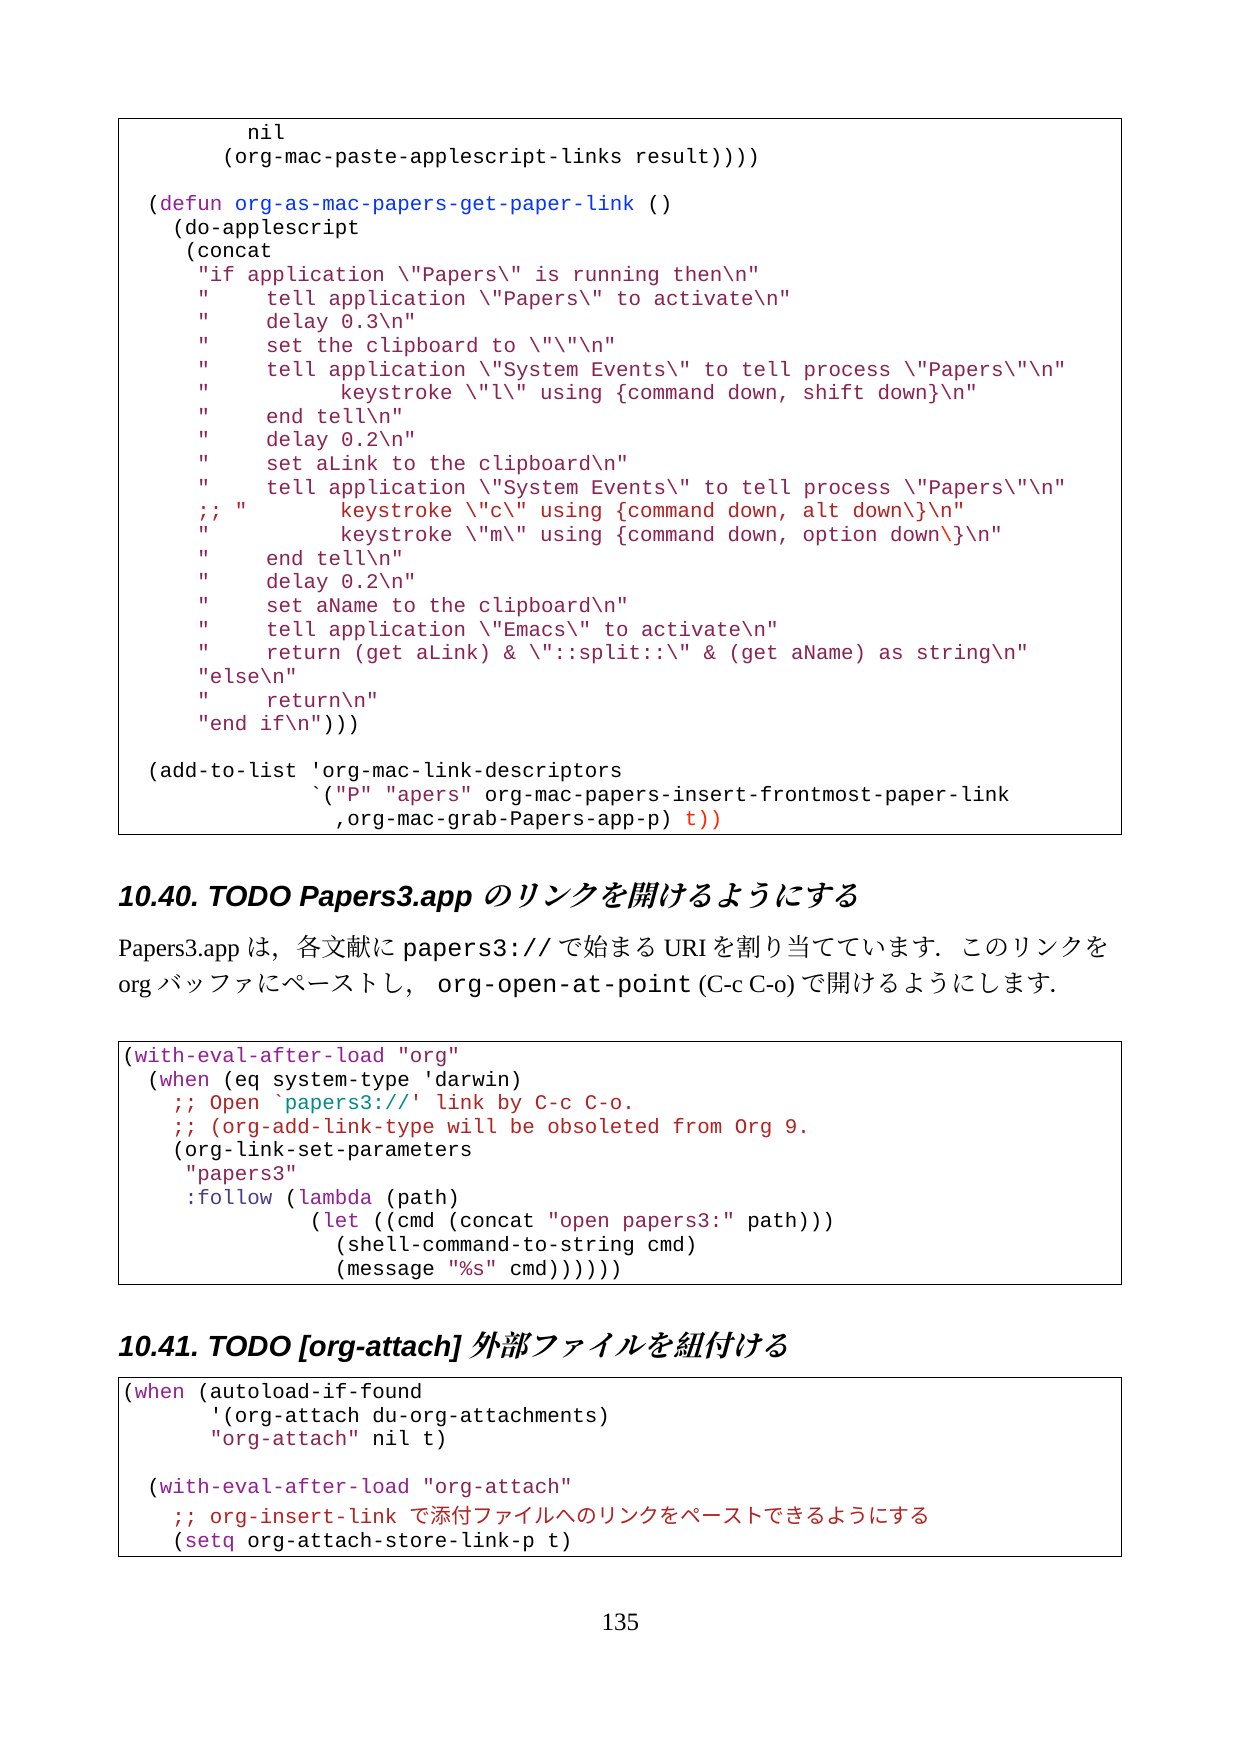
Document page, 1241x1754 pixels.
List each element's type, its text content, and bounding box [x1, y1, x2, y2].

text ;; " keystroke \"c\" using {command down, alt down\}\n" [119, 496, 1121, 520]
text (let ((cmd (concat "open papers3:" path))) [119, 1206, 1121, 1230]
text "else\n" [119, 662, 1121, 686]
subtitle TODO [org-attach] 外部ファイルを紐付ける [118, 1323, 1122, 1364]
text (do-applescript [119, 213, 1121, 236]
text " delay 0.2\n" [119, 426, 1121, 449]
text (message "%s" cmd)))))) [119, 1254, 1121, 1284]
text " keystroke \"l\" using {command down, shift down}\n" [119, 378, 1121, 402]
text " tell application \"Emacs\" to activate\n" [119, 615, 1121, 638]
text " end tell\n" [119, 544, 1121, 567]
text (shell-command-to-string cmd) [119, 1230, 1121, 1254]
text (org-mac-paste-applescript-links result)))) [119, 142, 1121, 165]
text :follow (lambda (path) [119, 1183, 1121, 1206]
text (with-eval-after-load "org" [119, 1042, 1121, 1064]
text (add-to-list 'org-mac-link-descriptors [119, 757, 1121, 780]
text " end tell\n" [119, 402, 1121, 426]
text " return\n" [119, 686, 1121, 709]
text '(org-attach du-org-attachments) [119, 1401, 1121, 1424]
text " delay 0.2\n" [119, 567, 1121, 591]
text `("P" "apers" org-mac-papers-insert-frontmost-paper-link [119, 780, 1121, 804]
text ;; org-insert-link で添付ファイルへのリンクをペーストできるようにする [119, 1495, 1121, 1526]
text " tell application \"Papers\" to activate\n" [119, 284, 1121, 307]
text ,org-mac-grab-Papers-app-p) t)) [119, 804, 1121, 834]
subtitle TODO Papers3.app のリンクを開けるようにする [118, 873, 1122, 915]
text nil [119, 119, 1121, 142]
text (when (eq system-type 'darwin) [119, 1064, 1121, 1088]
text (concat [119, 236, 1121, 260]
text " delay 0.3\n" [119, 307, 1121, 331]
text ;; (org-add-link-type will be obsoleted from Org 9. [119, 1112, 1121, 1136]
text (with-eval-after-load "org-attach" [119, 1472, 1121, 1495]
text " return (get aLink) & \"::split::\" & (get aName) as string\n" [119, 638, 1121, 662]
text (defun org-as-mac-papers-get-paper-link () [119, 189, 1121, 213]
text " set aLink to the clipboard\n" [119, 449, 1121, 473]
text (when (autoload-if-found [119, 1378, 1121, 1401]
text "org-attach" nil t) [119, 1424, 1121, 1448]
text "end if\n"))) [119, 709, 1121, 733]
text ;; Open `papers3://' link by C-c C-o. [119, 1088, 1121, 1112]
text " tell application \"System Events\" to tell process \"Papers\"\n" [119, 473, 1121, 496]
text Papers3.app は，各文献に papers3:// で始まるURIを割り当てています．このリンクを org バッファにペーストし， org-open-at-point (C-c C-o) で開けるようにします． [118, 927, 1122, 1028]
text " set the clipboard to \"\"\n" [119, 331, 1121, 354]
text "papers3" [119, 1159, 1121, 1183]
text " set aName to the clipboard\n" [119, 591, 1121, 615]
text " tell application \"System Events\" to tell process \"Papers\"\n" [119, 354, 1121, 378]
text (setq org-attach-store-link-p t) [119, 1526, 1121, 1556]
text " keystroke \"m\" using {command down, option down\}\n" [119, 520, 1121, 544]
text "if application \"Papers\" is running then\n" [119, 260, 1121, 284]
text (org-link-set-parameters [119, 1136, 1121, 1159]
